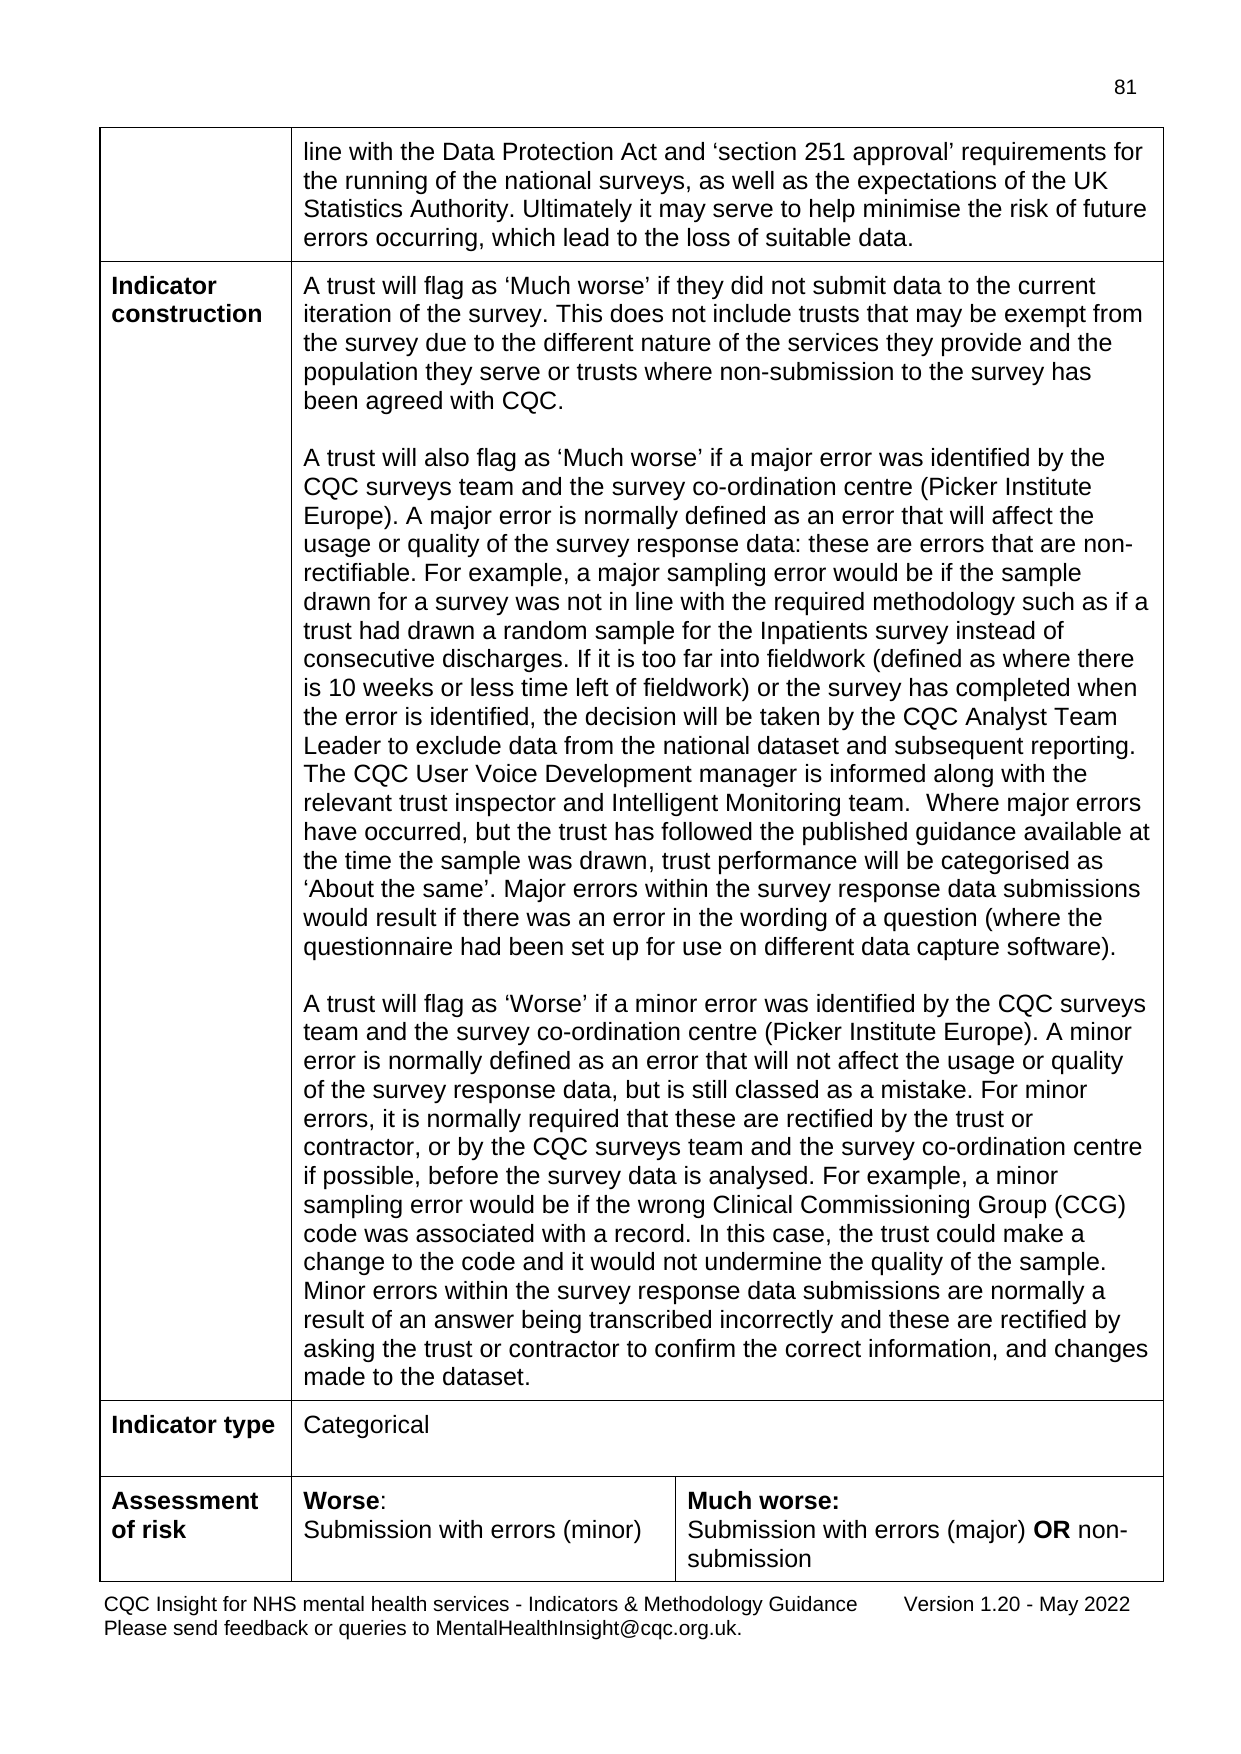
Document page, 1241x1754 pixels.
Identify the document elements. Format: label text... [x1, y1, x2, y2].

table_cell Categorical [292, 1401, 1163, 1476]
table_cell A trust will flag as ‘Much worse’ if they did not submit data to the current iteration of the survey. This does not include trusts that may be exempt from the survey due to the different nature of the services they provide and the population they serve or trusts where non-submission to the survey has been agreed with CQC. A trust will also flag as ‘Much worse’ if a major error was identified by the CQC surveys team and the survey co-ordination centre (Picker Institute Europe). A major error is normally defined as an error that will affect the usage or quality of the survey response data: these are errors that are non-rectifiable. For example, a major sampling error would be if the sample drawn for a survey was not in line with the required methodology such as if a trust had drawn a random sample for the Inpatients survey instead of consecutive discharges. If it is too far into fieldwork (defined as where there is 10 weeks or less time left of fieldwork) or the survey has completed when the error is identified, the decision will be taken by the CQC Analyst Team Leader to exclude data from the national dataset and subsequent reporting. The CQC User Voice Development manager is informed along with the relevant trust inspector and Intelligent Monitoring team. Where major errors have occurred, but the trust has followed the published guidance available at the time the sample was drawn, trust performance will be categorised as ‘About the same’. Major errors within the survey response data submissions would result if there was an error in the wording of a question (where the questionnaire had been set up for use on different data capture software). A trust will flag as ‘Worse’ if a minor error was identified by the CQC surveys team and the survey co-ordination centre (Picker Institute Europe). A minor error is normally defined as an error that will not affect the usage or quality of the survey response data, but is still classed as a mistake. For minor errors, it is normally required that these are rectified by the trust or contractor, or by the CQC surveys team and the survey co-ordination centre if possible, before the survey data is analysed. For example, a minor sampling error would be if the wrong Clinical Commissioning Group (CCG) code was associated with a record. In this case, the trust could make a change to the code and it would not undermine the quality of the sample. Minor errors within the survey response data submissions are normally a result of an answer being transcribed incorrectly and these are rectified by asking the trust or contractor to confirm the correct information, and changes made to the dataset. [292, 262, 1163, 1400]
table_cell Indicator construction [101, 262, 291, 1400]
table_cell Assessment of risk [101, 1477, 291, 1581]
table_cell Indicator type [101, 1401, 291, 1476]
table_cell Worse: Submission with errors (minor) [292, 1477, 675, 1581]
table_cell Much worse: Submission with errors (major) OR non-submission [676, 1477, 1163, 1581]
table_cell [101, 128, 291, 261]
table_cell line with the Data Protection Act and ‘section 251 approval’ requirements for the running of the national surveys, as well as the expectations of the UK Statistics Authority. Ultimately it may serve to help minimise the risk of future errors occurring, which lead to the loss of suitable data. [292, 128, 1163, 261]
